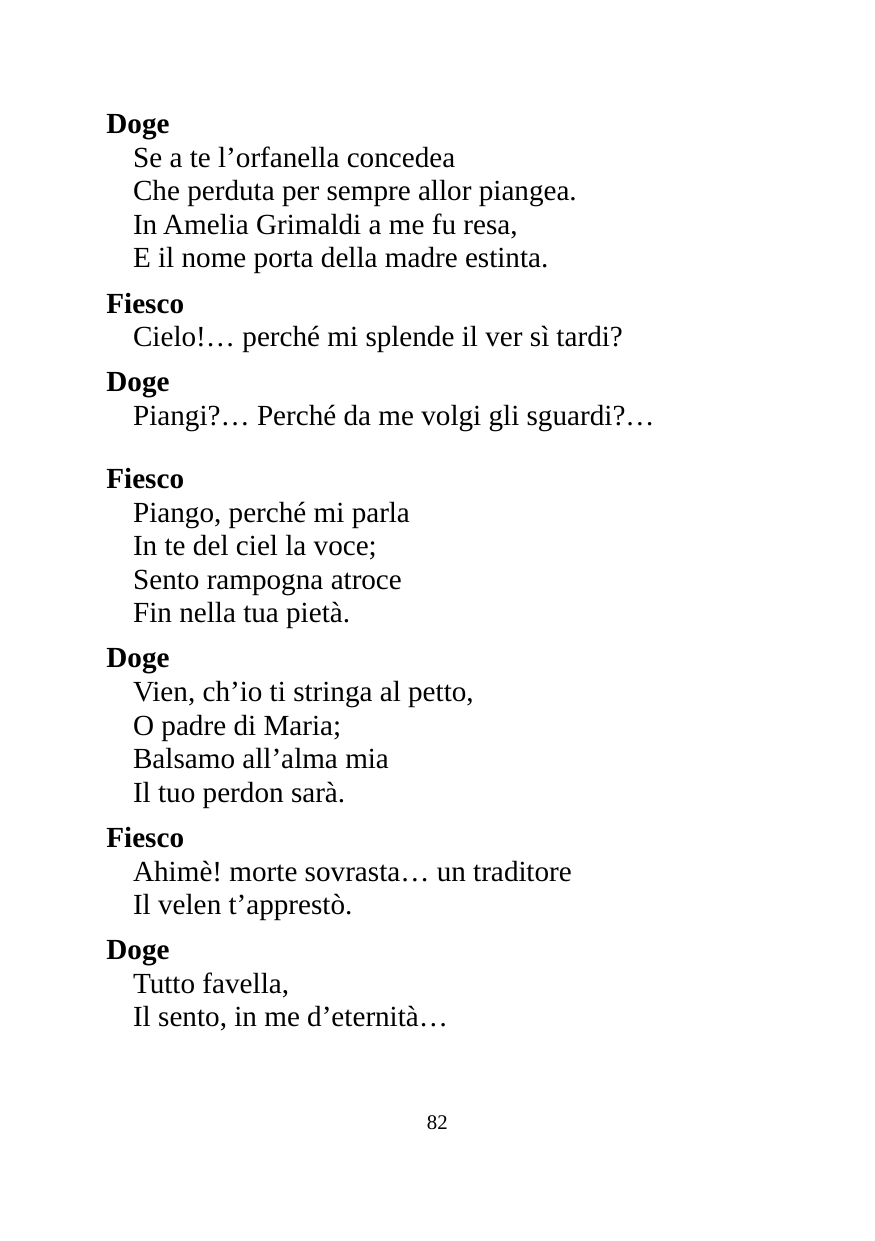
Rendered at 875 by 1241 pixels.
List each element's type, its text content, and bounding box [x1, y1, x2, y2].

text Piangi?… Perché da me volgi gli sguardi?… [133, 398, 768, 432]
text Tutto favella, Il sento, in me d’eternità… [133, 966, 768, 1033]
text Doge [106, 932, 768, 966]
text Fiesco [106, 461, 768, 495]
text Piango, perché mi parla In te del ciel la voce; Sento rampogna atroce Fin nella tua pietà. [133, 495, 768, 629]
text Ahimè! morte sovrasta… un traditore Il velen t’apprestò. [133, 854, 768, 921]
text Fiesco [106, 286, 768, 319]
text Se a te l’orfanella concedea Che perduta per sempre allor piangea. In Amelia Grimaldi a me fu resa, E il nome porta della madre estinta. [133, 140, 768, 274]
text Vien, ch’io ti stringa al petto, O padre di Maria; Balsamo all’alma mia Il tuo perdon sarà. [133, 674, 768, 808]
text Doge [106, 641, 768, 674]
text Cielo!… perché mi splende il ver sì tardi? [133, 319, 768, 353]
text Doge [106, 364, 768, 398]
text Fiesco [106, 820, 768, 854]
text Doge [106, 106, 768, 140]
